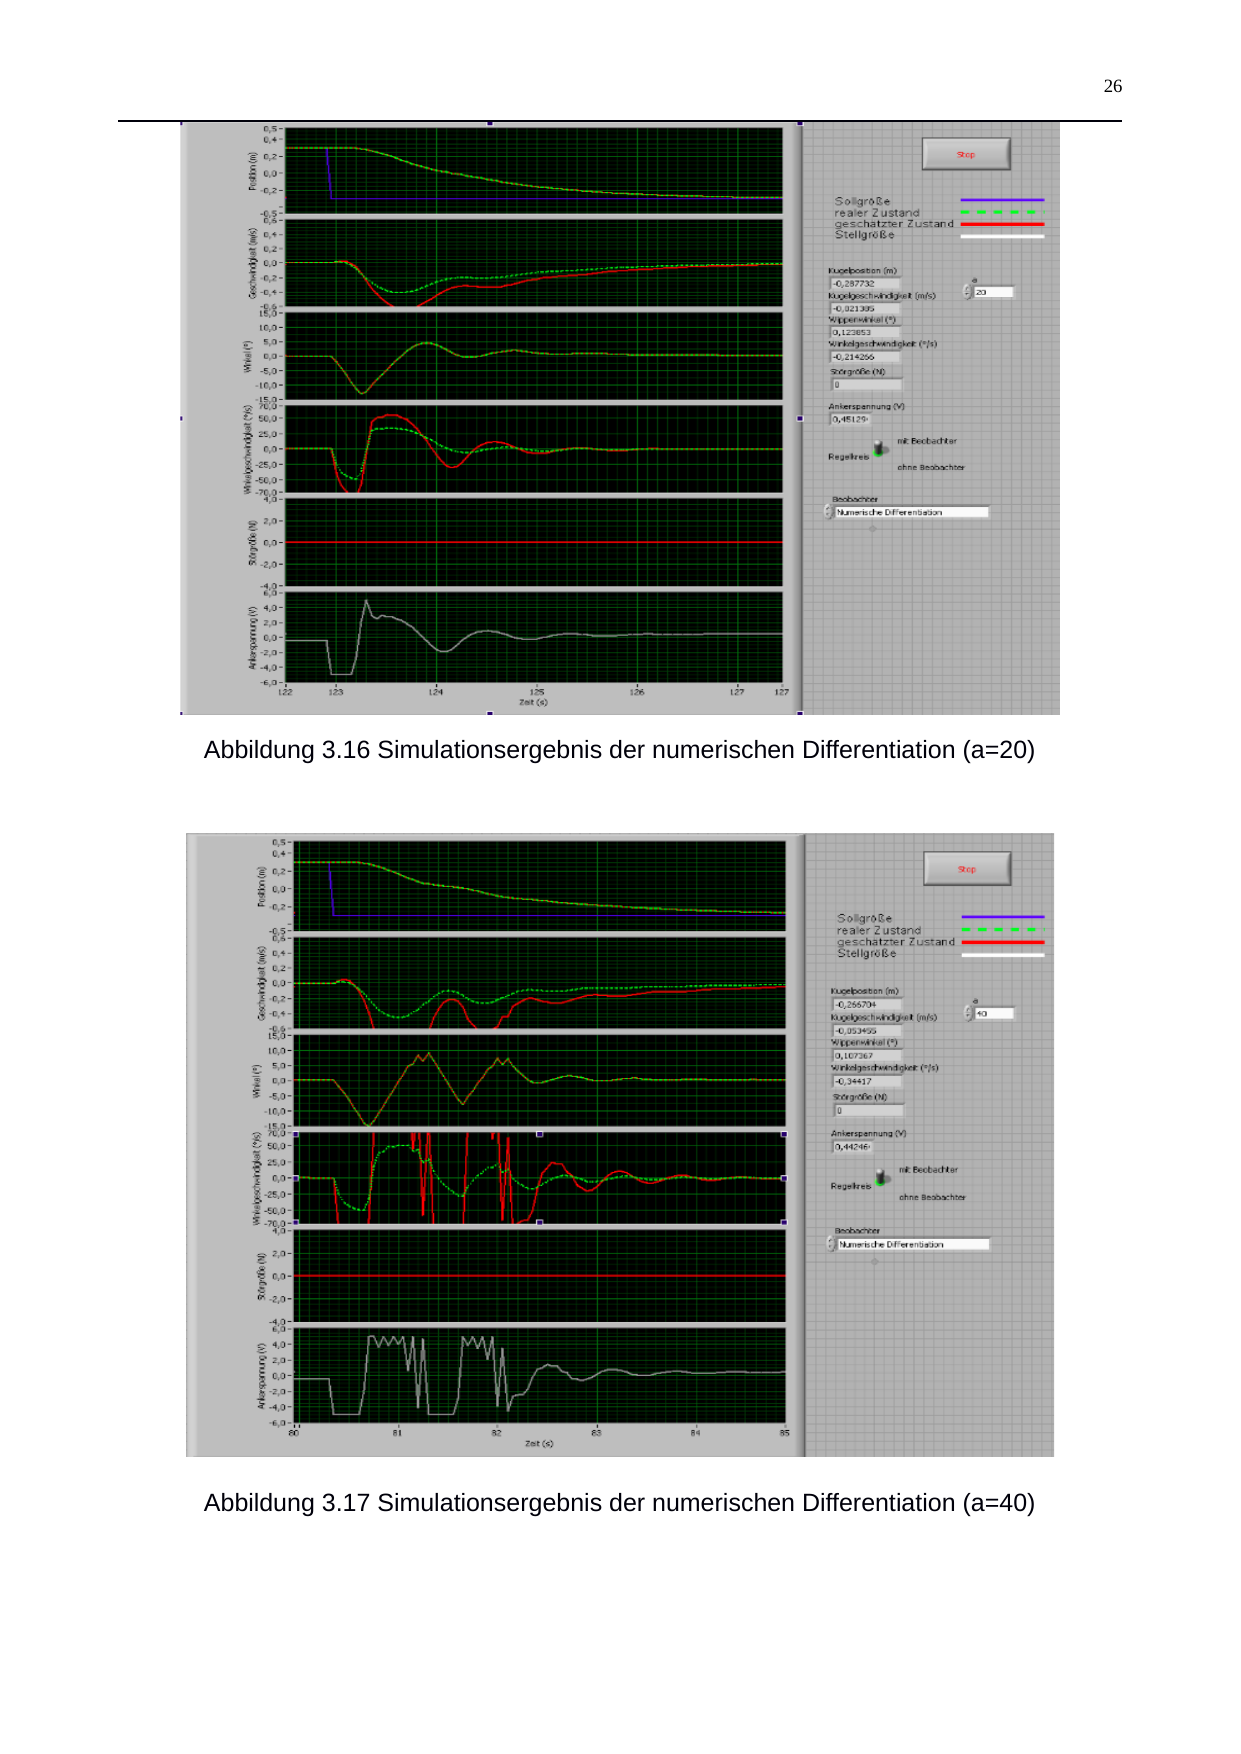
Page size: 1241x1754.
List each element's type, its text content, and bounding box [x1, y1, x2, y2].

text Abbildung 3.16 Simulationsergebnis der numerischen Differentiation (a=20) [118, 735, 1122, 764]
picture [186, 833, 1055, 1457]
text Abbildung 3.17 Simulationsergebnis der numerischen Differentiation (a=40) [118, 1488, 1122, 1517]
picture [180, 122, 1060, 715]
